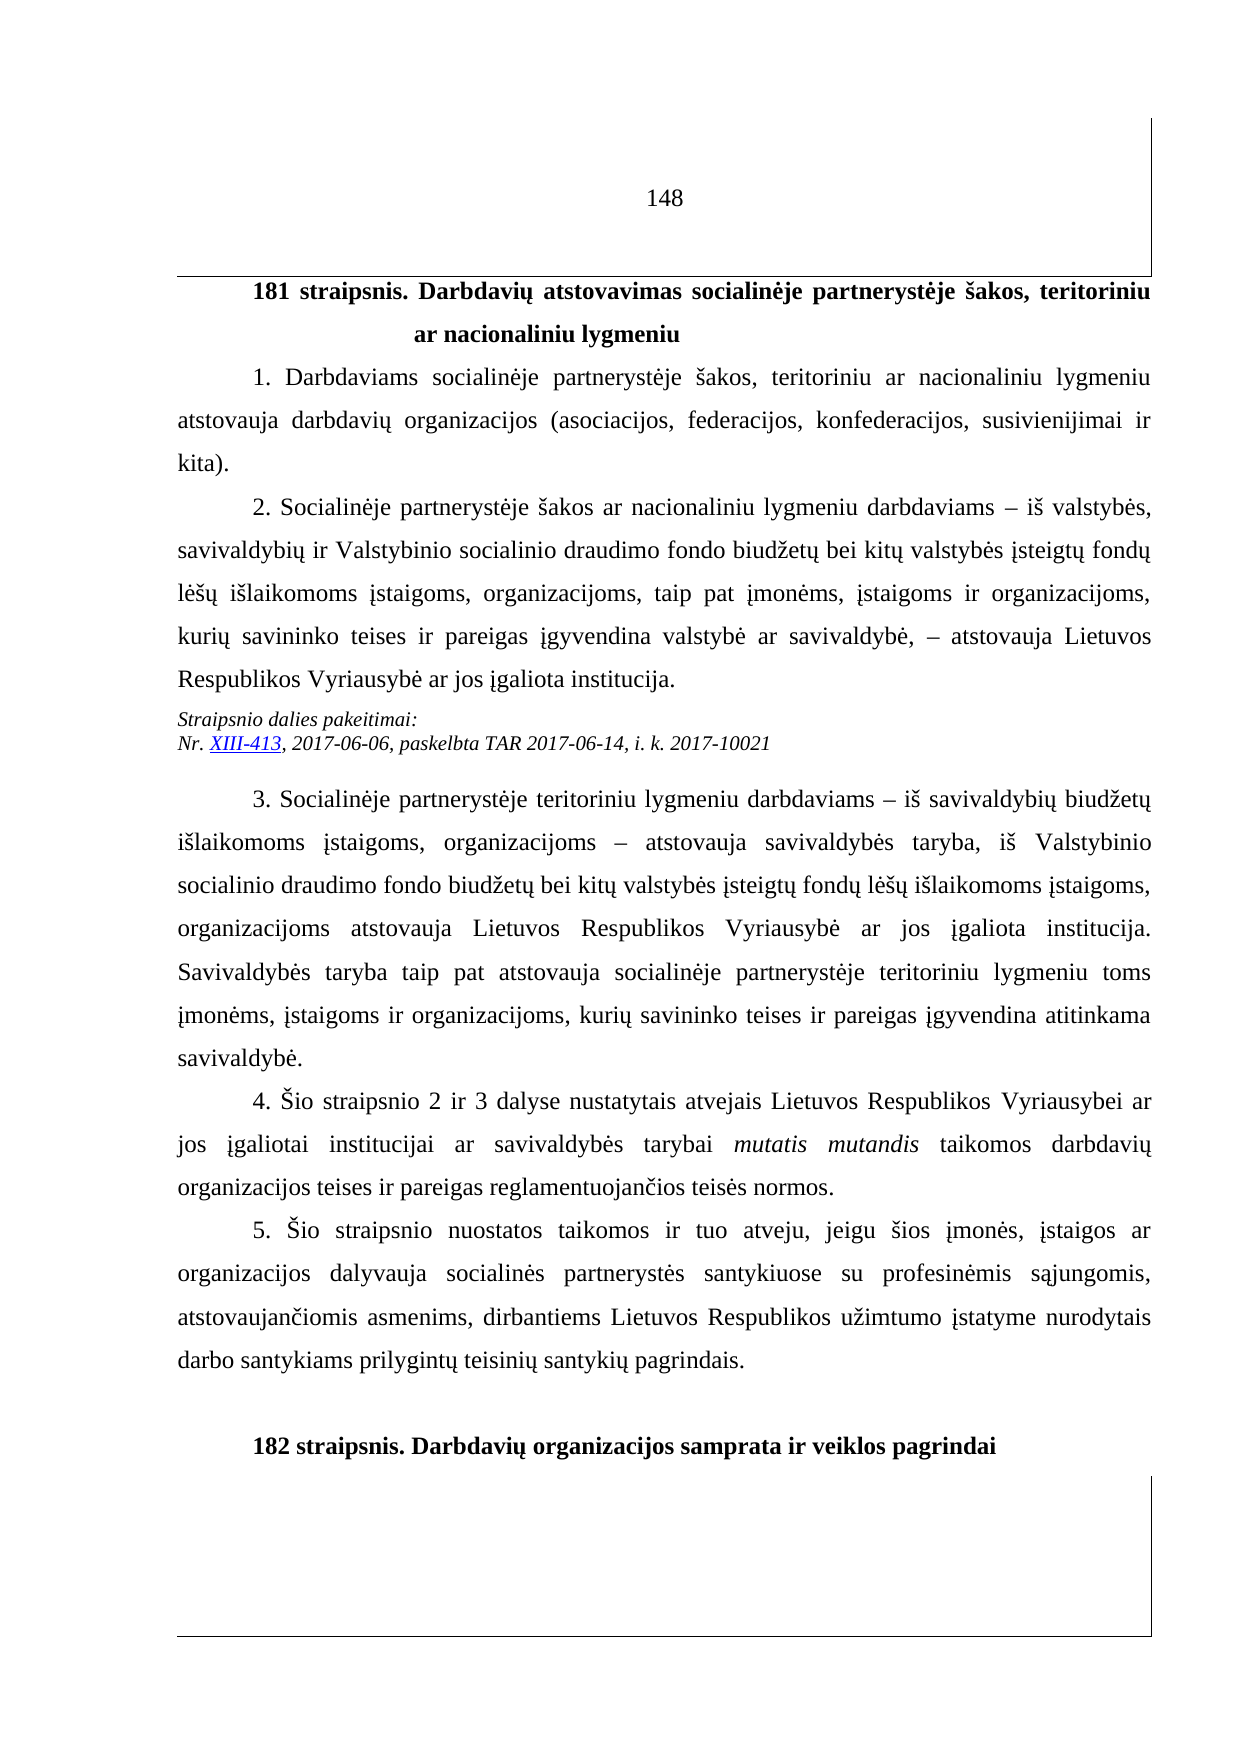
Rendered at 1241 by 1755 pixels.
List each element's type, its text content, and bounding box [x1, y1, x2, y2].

text 4. Šio straipsnio 2 ir 3 dalyse nustatytais atvejais Lietuvos Respublikos Vyriausybei ar jos įgaliotai institucijai ar savivaldybės tarybai mutatis mutandis taikomos darbdavių organizacijos teises ir pareigas reglamentuojančios teisės normos. [177, 1086, 1152, 1201]
text Nr. XIII-413, 2017-06-06, paskelbta TAR 2017-06-14, i. k. 2017-10021 [177, 731, 1152, 755]
text Straipsnio dalies pakeitimai: [177, 707, 1152, 731]
text 2. Socialinėje partnerystėje šakos ar nacionaliniu lygmeniu darbdaviams – iš valstybės, savivaldybių ir Valstybinio socialinio draudimo fondo biudžetų bei kitų valstybės įsteigtų fondų lėšų išlaikomoms įstaigoms, organizacijoms, taip pat įmonėms, įstaigoms ir organizacijoms, kurių savininko teises ir pareigas įgyvendina valstybė ar savivaldybė, – atstovauja Lietuvos Respublikos Vyriausybė ar jos įgaliota institucija. [177, 492, 1152, 693]
subtitle 182 straipsnis. Darbdavių organizacijos samprata ir veiklos pagrindai [177, 1431, 1152, 1460]
text 1. Darbdaviams socialinėje partnerystėje šakos, teritoriniu ar nacionaliniu lygmeniu atstovauja darbdavių organizacijos (asociacijos, federacijos, konfederacijos, susivienijimai ir kita). [177, 362, 1152, 477]
text 3. Socialinėje partnerystėje teritoriniu lygmeniu darbdaviams – iš savivaldybių biudžetų išlaikomoms įstaigoms, organizacijoms – atstovauja savivaldybės taryba, iš Valstybinio socialinio draudimo fondo biudžetų bei kitų valstybės įsteigtų fondų lėšų išlaikomoms įstaigoms, organizacijoms atstovauja Lietuvos Respublikos Vyriausybė ar jos įgaliota institucija. Savivaldybės taryba taip pat atstovauja socialinėje partnerystėje teritoriniu lygmeniu toms įmonėms, įstaigoms ir organizacijoms, kurių savininko teises ir pareigas įgyvendina atitinkama savivaldybė. [177, 784, 1152, 1072]
text 5. Šio straipsnio nuostatos taikomos ir tuo atveju, jeigu šios įmonės, įstaigos ar organizacijos dalyvauja socialinės partnerystės santykiuose su profesinėmis sąjungomis, atstovaujančiomis asmenims, dirbantiems Lietuvos Respublikos užimtumo įstatyme nurodytais darbo santykiams prilygintų teisinių santykių pagrindais. [177, 1215, 1152, 1373]
subtitle 181 straipsnis. Darbdavių atstovavimas socialinėje partnerystėje šakos, teritoriniu ar nacionaliniu lygmeniu [252, 276, 1152, 348]
